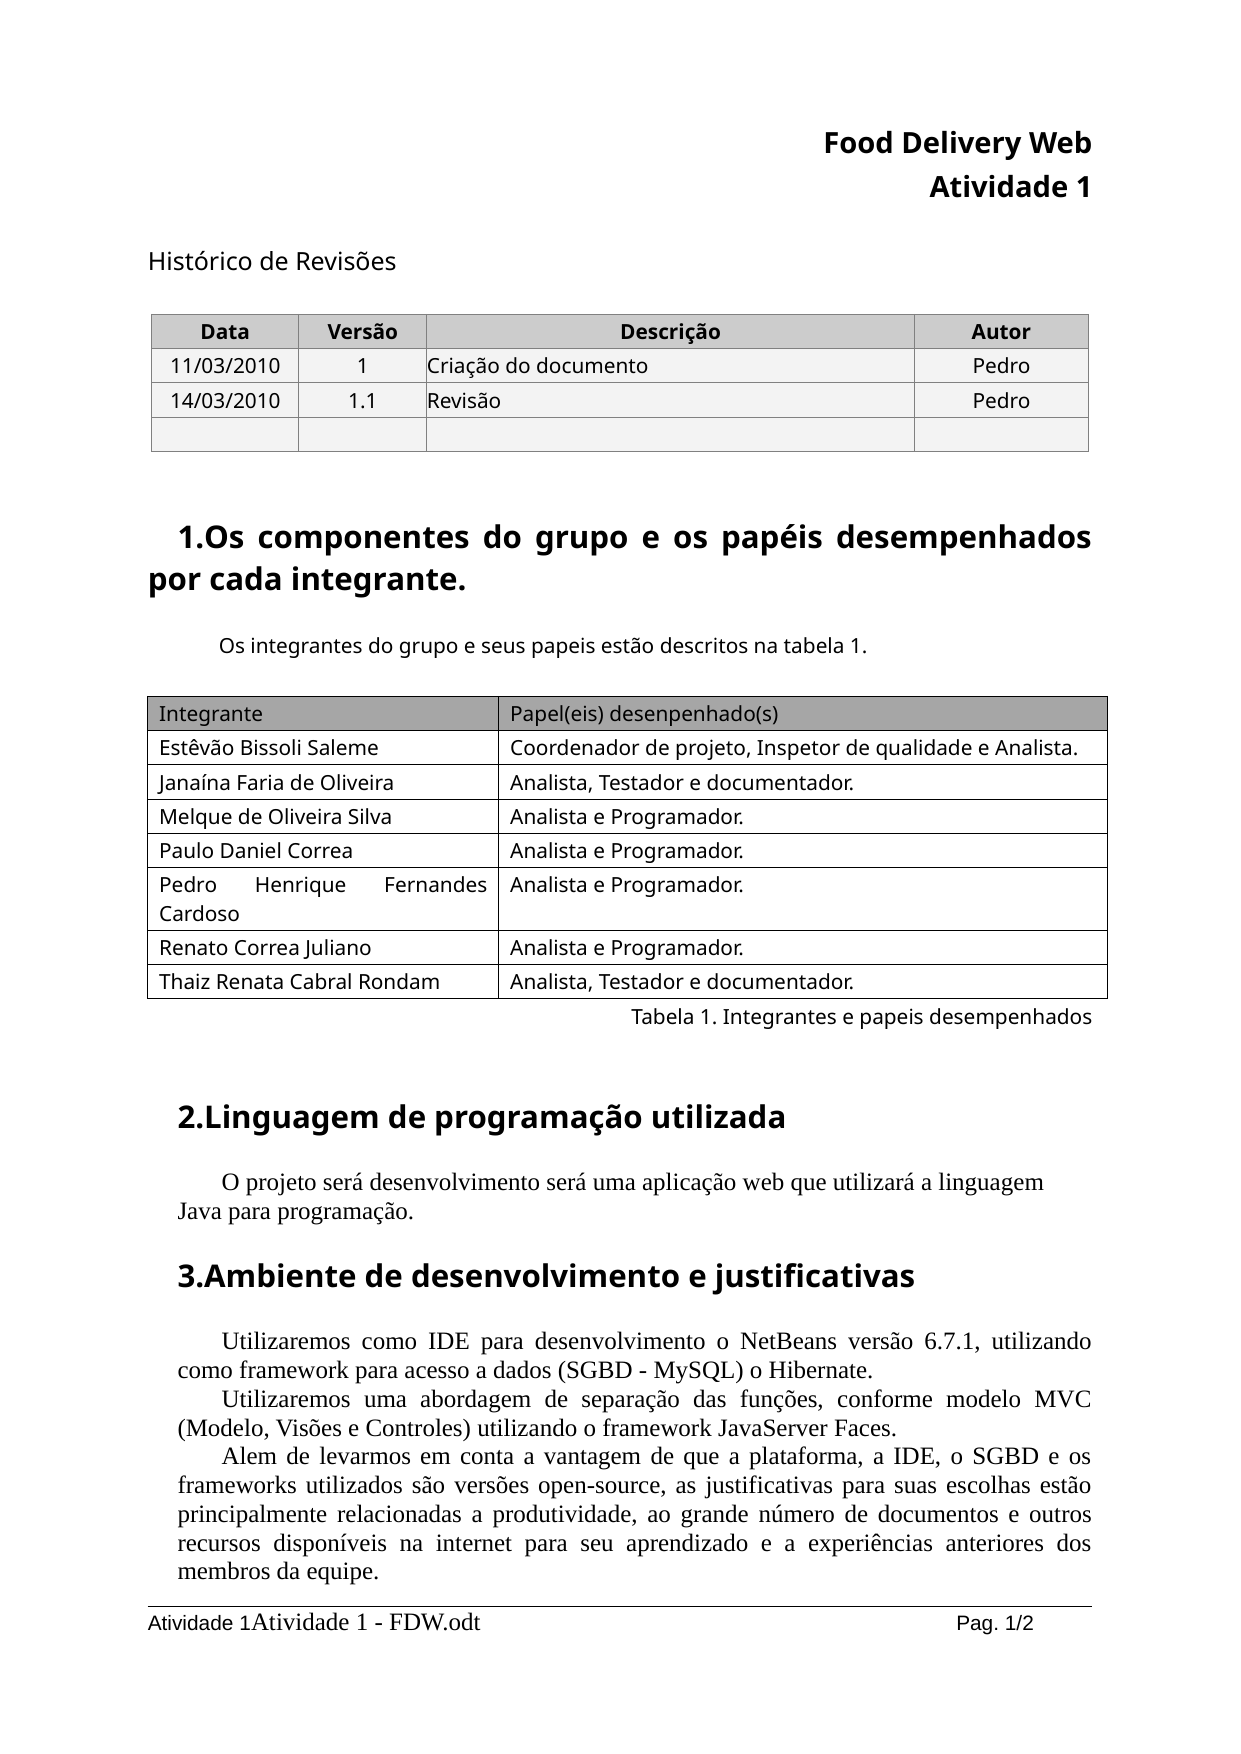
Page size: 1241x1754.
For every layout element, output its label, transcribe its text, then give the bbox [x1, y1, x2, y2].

table_cell [299, 418, 426, 451]
table_cell Melque de Oliveira Silva [148, 800, 498, 833]
table_header Data [152, 315, 298, 348]
table_cell Analista, Testador e documentador. [499, 965, 1107, 998]
table_cell Renato Correa Juliano [148, 931, 498, 964]
table_cell Revisão [427, 383, 914, 417]
table_cell Analista e Programador. [499, 834, 1107, 867]
table_cell [152, 418, 298, 451]
table_cell Criação do documento [427, 349, 914, 382]
table_cell Estêvão Bissoli Saleme [148, 731, 498, 764]
text Utilizaremos uma abordagem de separação das funções, conforme modelo MVC (Modelo, Visões e Controles) utilizando o framework JavaServer Faces. [177, 1384, 1092, 1441]
table_cell 1 [299, 349, 426, 382]
table_cell Analista e Programador. [499, 800, 1107, 833]
table_cell Analista e Programador. [499, 868, 1107, 930]
table_cell Pedro [915, 383, 1088, 417]
text Os integrantes do grupo e seus papeis estão descritos na tabela 1. [148, 632, 1092, 660]
table_header Versão [299, 315, 426, 348]
table_header Descrição [427, 315, 914, 348]
table_cell [427, 418, 914, 451]
table_cell Pedro [915, 349, 1088, 382]
text Food Delivery Web [148, 122, 1092, 162]
text O projeto será desenvolvimento será uma aplicação web que utilizará a linguagem Java para programação. [177, 1167, 1092, 1225]
table_cell 14/03/2010 [152, 383, 298, 417]
table_header Integrante [148, 697, 498, 730]
subtitle Ambiente de desenvolvimento e justificativas [148, 1254, 1092, 1297]
text Atividade 1 [185, 166, 1092, 206]
table_cell Coordenador de projeto, Inspetor de qualidade e Analista. [499, 731, 1107, 764]
table_cell Analista, Testador e documentador. [499, 765, 1107, 798]
subtitle Linguagem de programação utilizada [148, 1095, 1092, 1138]
table_cell 11/03/2010 [152, 349, 298, 382]
table_cell Janaína Faria de Oliveira [148, 765, 498, 798]
table_cell [915, 418, 1088, 451]
text Tabela 1. Integrantes e papeis desempenhados [148, 1002, 1092, 1030]
table_cell Paulo Daniel Correa [148, 834, 498, 867]
text Histórico de Revisões [148, 244, 1092, 278]
text Utilizaremos como IDE para desenvolvimento o NetBeans versão 6.7.1, utilizando como framework para acesso a dados (SGBD - MySQL) o Hibernate. [177, 1326, 1092, 1384]
table_cell Pedro Henrique Fernandes Cardoso [148, 868, 498, 930]
table_cell Thaiz Renata Cabral Rondam [148, 965, 498, 998]
table_header Papel(eis) desenpenhado(s) [499, 697, 1107, 730]
table_header Autor [915, 315, 1088, 348]
subtitle Os componentes do grupo e os papéis desempenhados por cada integrante. [148, 514, 1092, 600]
table_cell 1.1 [299, 383, 426, 417]
text Alem de levarmos em conta a vantagem de que a plataforma, a IDE, o SGBD e os frameworks utilizados são versões open-source, as justificativas para suas escolhas estão principalmente relacionadas a produtividade, ao grande número de documentos e outros recursos disponíveis na internet para seu aprendizado e a experiências anteriores dos membros da equipe. [177, 1441, 1092, 1585]
table_cell Analista e Programador. [499, 931, 1107, 964]
